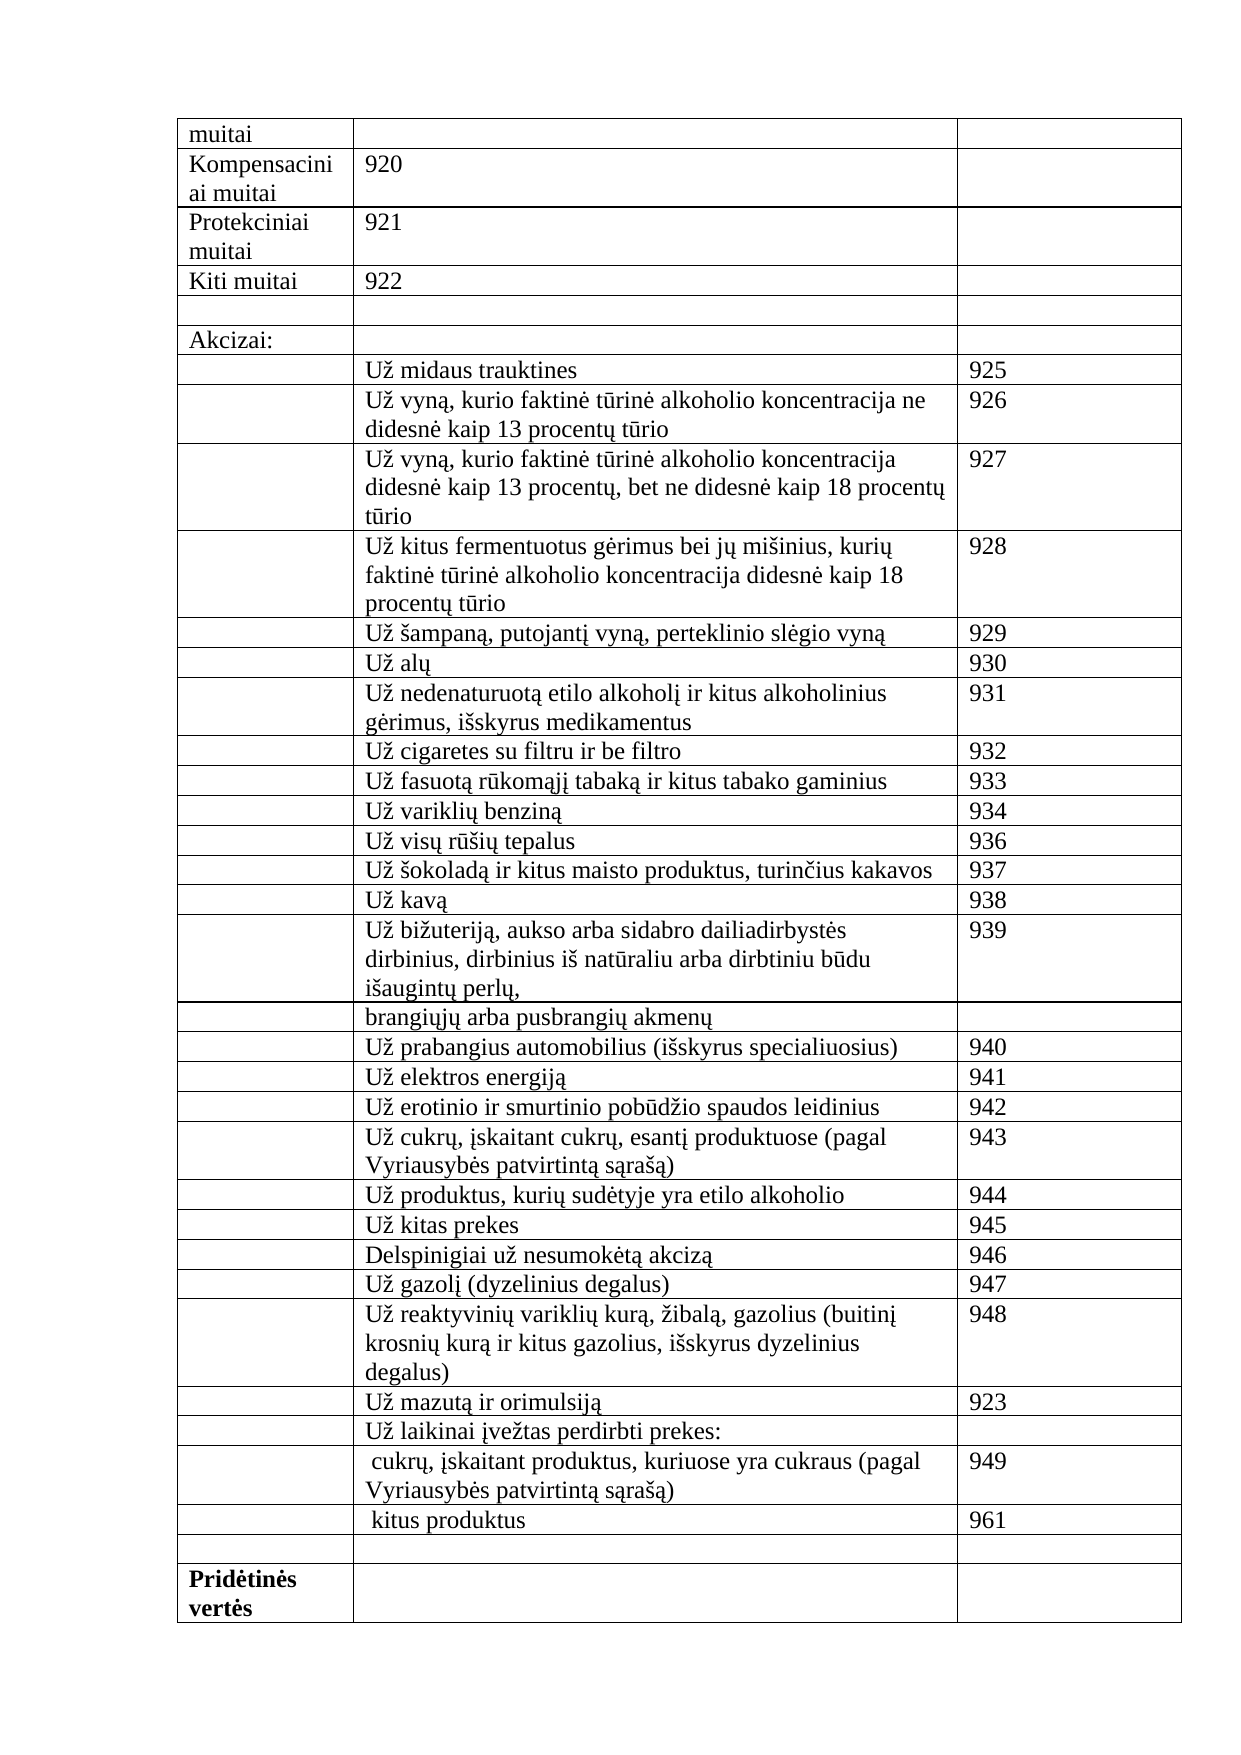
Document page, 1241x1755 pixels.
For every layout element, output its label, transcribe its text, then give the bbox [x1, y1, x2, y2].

table_cell [178, 1446, 353, 1504]
table_cell [178, 856, 353, 884]
table_cell [178, 1416, 353, 1445]
table_cell [178, 618, 353, 647]
table_cell [178, 1062, 353, 1091]
table_cell [354, 296, 957, 324]
table_cell 922 [354, 266, 957, 295]
table_cell [178, 796, 353, 825]
table_cell Už mazutą ir orimulsiją [354, 1387, 957, 1415]
table_cell 939 [958, 915, 1181, 1001]
table_cell [178, 1505, 353, 1533]
table_cell [178, 1092, 353, 1121]
table_cell [178, 915, 353, 1001]
table_cell [178, 766, 353, 795]
table_cell 923 [958, 1387, 1181, 1415]
table_cell [958, 208, 1181, 265]
table_cell 949 [958, 1446, 1181, 1504]
table_cell [958, 326, 1181, 354]
table_cell [178, 1299, 353, 1386]
table_cell Už vyną, kurio faktinė tūrinė alkoholio koncentracija didesnė kaip 13 procentų, bet ne didesnė kaip 18 procentų tūrio [354, 444, 957, 530]
table_cell Kiti muitai [178, 266, 353, 295]
table_cell [354, 326, 957, 354]
table_cell [178, 678, 353, 735]
table_cell 947 [958, 1270, 1181, 1298]
table_cell [178, 1387, 353, 1415]
table_cell 933 [958, 766, 1181, 795]
table_cell muitai [178, 119, 353, 148]
table_cell Už elektros energiją [354, 1062, 957, 1091]
table_cell 943 [958, 1122, 1181, 1179]
table_cell Už bižuteriją, aukso arba sidabro dailiadirbystės dirbinius, dirbinius iš natūraliu arba dirbtiniu būdu išaugintų perlų, [354, 915, 957, 1001]
table_cell [178, 736, 353, 765]
table_cell 938 [958, 885, 1181, 914]
table_cell [178, 385, 353, 443]
table_cell [958, 1564, 1181, 1622]
table_cell Už midaus trauktines [354, 355, 957, 384]
table_cell Už šokoladą ir kitus maisto produktus, turinčius kakavos [354, 856, 957, 884]
table_cell [958, 1003, 1181, 1031]
table_cell Už cigaretes su filtru ir be filtro [354, 736, 957, 765]
table_cell 929 [958, 618, 1181, 647]
table_cell Už kitas prekes [354, 1210, 957, 1239]
table_cell 948 [958, 1299, 1181, 1386]
table_cell Akcizai: [178, 326, 353, 354]
table_cell kitus produktus [354, 1505, 957, 1533]
table_cell Už gazolį (dyzelinius degalus) [354, 1270, 957, 1298]
table_cell 941 [958, 1062, 1181, 1091]
table_cell Už reaktyvinių variklių kurą, žibalą, gazolius (buitinį krosnių kurą ir kitus gazolius, išskyrus dyzelinius degalus) [354, 1299, 957, 1386]
table_cell Už prabangius automobilius (išskyrus specialiuosius) [354, 1032, 957, 1061]
table_cell [178, 885, 353, 914]
table_cell Pridėtinės vertės [178, 1564, 353, 1622]
table_cell Už fasuotą rūkomąjį tabaką ir kitus tabako gaminius [354, 766, 957, 795]
table_cell 944 [958, 1180, 1181, 1209]
table_cell [178, 826, 353, 854]
table_cell Protekciniai muitai [178, 208, 353, 265]
table_cell Už cukrų, įskaitant cukrų, esantį produktuose (pagal Vyriausybės patvirtintą sąrašą) [354, 1122, 957, 1179]
table_cell [354, 1535, 957, 1563]
table_cell [178, 531, 353, 617]
table_cell [178, 1270, 353, 1298]
table_cell 946 [958, 1240, 1181, 1268]
table_cell 945 [958, 1210, 1181, 1239]
table_cell brangiųjų arba pusbrangių akmenų [354, 1003, 957, 1031]
table_cell 926 [958, 385, 1181, 443]
table_cell [178, 1210, 353, 1239]
table_cell [354, 119, 957, 148]
table_cell Už šampaną, putojantį vyną, perteklinio slėgio vyną [354, 618, 957, 647]
table_cell 927 [958, 444, 1181, 530]
table_cell 961 [958, 1505, 1181, 1533]
table_cell [178, 355, 353, 384]
table_cell [178, 1122, 353, 1179]
table_cell [178, 1032, 353, 1061]
table_cell [958, 119, 1181, 148]
table_cell 934 [958, 796, 1181, 825]
table_cell [958, 266, 1181, 295]
table_cell [178, 1535, 353, 1563]
table_cell [958, 1535, 1181, 1563]
table_cell 942 [958, 1092, 1181, 1121]
table_cell Už alų [354, 648, 957, 677]
table_cell Už kavą [354, 885, 957, 914]
table_cell 921 [354, 208, 957, 265]
table_cell Už visų rūšių tepalus [354, 826, 957, 854]
table_cell cukrų, įskaitant produktus, kuriuose yra cukraus (pagal Vyriausybės patvirtintą sąrašą) [354, 1446, 957, 1504]
table_cell [354, 1564, 957, 1622]
table_cell [958, 1416, 1181, 1445]
table_cell 932 [958, 736, 1181, 765]
table_cell [178, 444, 353, 530]
table_cell 931 [958, 678, 1181, 735]
table_cell 930 [958, 648, 1181, 677]
table_cell [958, 296, 1181, 324]
table_cell [178, 1180, 353, 1209]
table_cell Už produktus, kurių sudėtyje yra etilo alkoholio [354, 1180, 957, 1209]
table_cell 940 [958, 1032, 1181, 1061]
table_cell Už erotinio ir smurtinio pobūdžio spaudos leidinius [354, 1092, 957, 1121]
table_cell [178, 296, 353, 324]
table_cell Už nedenaturuotą etilo alkoholį ir kitus alkoholinius gėrimus, išskyrus medikamentus [354, 678, 957, 735]
table_cell [178, 1003, 353, 1031]
table_cell [178, 648, 353, 677]
table_cell 925 [958, 355, 1181, 384]
table_cell [178, 1240, 353, 1268]
table_cell 936 [958, 826, 1181, 854]
table_cell Delspinigiai už nesumokėtą akcizą [354, 1240, 957, 1268]
table_cell Už variklių benziną [354, 796, 957, 825]
table_cell 937 [958, 856, 1181, 884]
table_cell Už vyną, kurio faktinė tūrinė alkoholio koncentracija ne didesnė kaip 13 procentų tūrio [354, 385, 957, 443]
table_cell 928 [958, 531, 1181, 617]
table_cell Už laikinai įvežtas perdirbti prekes: [354, 1416, 957, 1445]
table_cell Už kitus fermentuotus gėrimus bei jų mišinius, kurių faktinė tūrinė alkoholio koncentracija didesnė kaip 18 procentų tūrio [354, 531, 957, 617]
table_cell 920 [354, 149, 957, 206]
table_cell [958, 149, 1181, 206]
table_cell Kompensaciniai muitai [178, 149, 353, 206]
